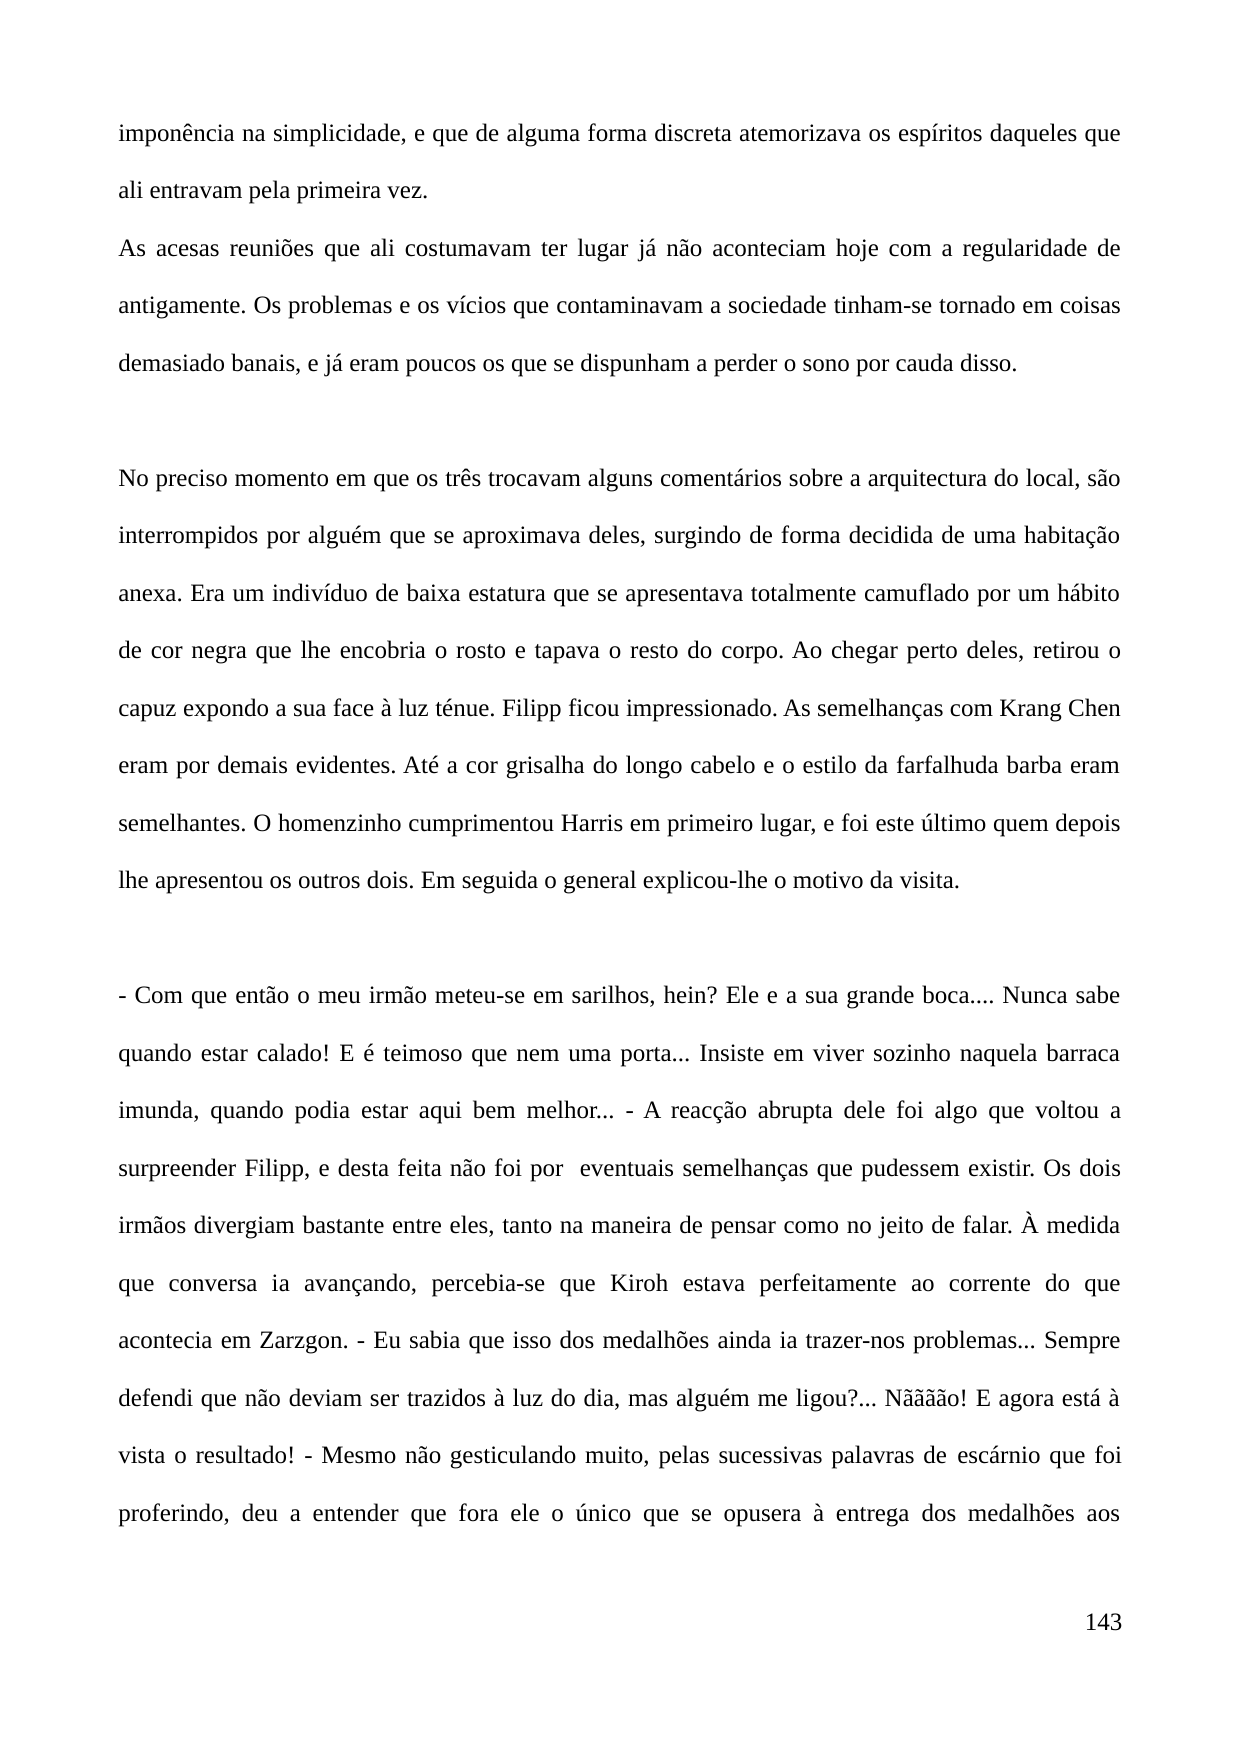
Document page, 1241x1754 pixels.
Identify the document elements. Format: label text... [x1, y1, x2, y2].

text - Com que então o meu irmão meteu-se em sarilhos, hein? Ele e a sua grande boca.... Nunca sabe quando estar calado! E é teimoso que nem uma porta... Insiste em viver sozinho naquela barraca imunda, quando podia estar aqui bem melhor... - A reacção abrupta dele foi algo que voltou a surpreender Filipp, e desta feita não foi por eventuais semelhanças que pudessem existir. Os dois irmãos divergiam bastante entre eles, tanto na maneira de pensar como no jeito de falar. À medida que conversa ia avançando, percebia-se que Kiroh estava perfeitamente ao corrente do que acontecia em Zarzgon. - Eu sabia que isso dos medalhões ainda ia trazer-nos problemas... Sempre defendi que não deviam ser trazidos à luz do dia, mas alguém me ligou?... Nãããão! E agora está à vista o resultado! - Mesmo não gesticulando muito, pelas sucessivas palavras de escárnio que foi proferindo, deu a entender que fora ele o único que se opusera à entrega dos medalhões aos [118, 981, 1122, 1527]
text imponência na simplicidade, e que de alguma forma discreta atemorizava os espíritos daqueles que ali entravam pela primeira vez. [118, 118, 1122, 204]
text No preciso momento em que os três trocavam alguns comentários sobre a arquitectura do local, são interrompidos por alguém que se aproximava deles, surgindo de forma decidida de uma habitação anexa. Era um indivíduo de baixa estatura que se apresentava totalmente camuflado por um hábito de cor negra que lhe encobria o rosto e tapava o resto do corpo. Ao chegar perto deles, retirou o capuz expondo a sua face à luz ténue. Filipp ficou impressionado. As semelhanças com Krang Chen eram por demais evidentes. Até a cor grisalha do longo cabelo e o estilo da farfalhuda barba eram semelhantes. O homenzinho cumprimentou Harris em primeiro lugar, e foi este último quem depois lhe apresentou os outros dois. Em seguida o general explicou-lhe o motivo da visita. [118, 463, 1122, 894]
text As acesas reuniões que ali costumavam ter lugar já não aconteciam hoje com a regularidade de antigamente. Os problemas e os vícios que contaminavam a sociedade tinham-se tornado em coisas demasiado banais, e já eram poucos os que se dispunham a perder o sono por cauda disso. [118, 233, 1122, 377]
